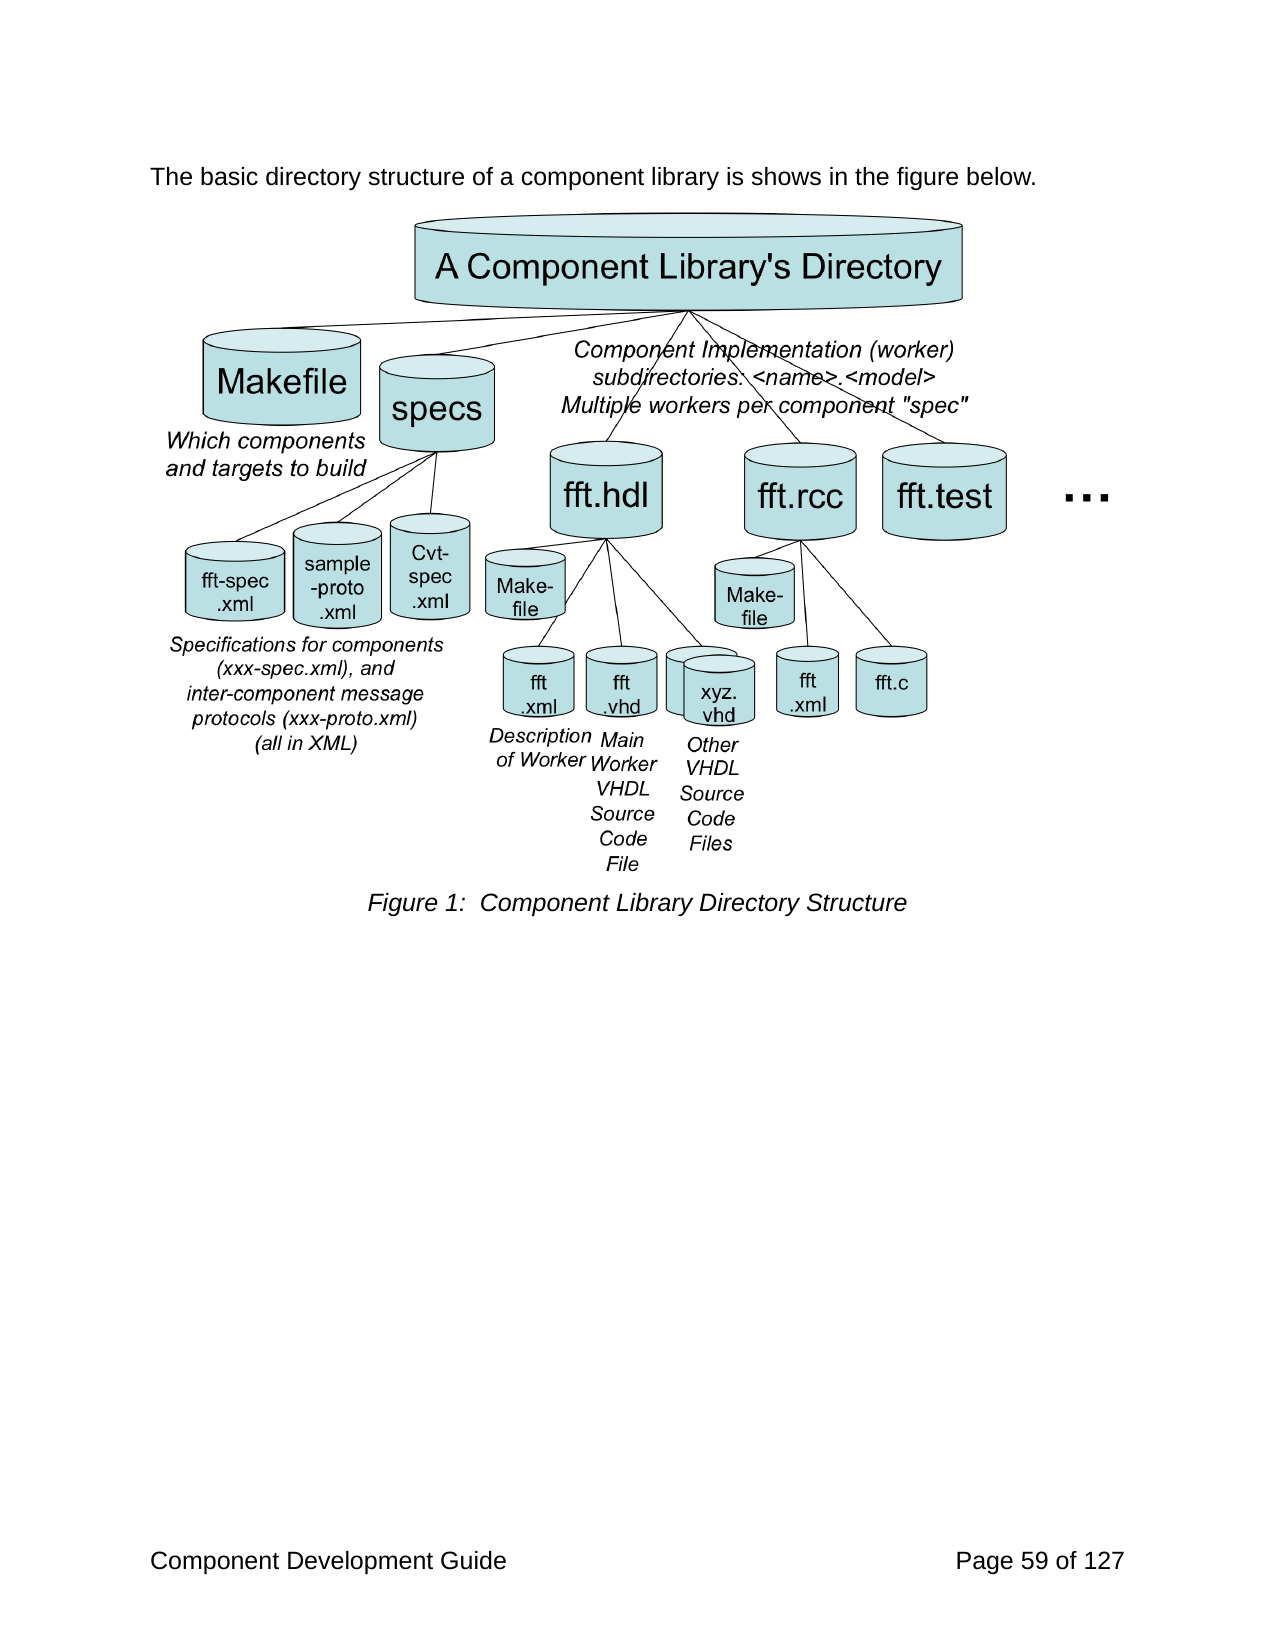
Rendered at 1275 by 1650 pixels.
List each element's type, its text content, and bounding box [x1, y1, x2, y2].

text Figure 1: Component Library Directory Structure [150, 888, 1125, 916]
picture [150, 199, 1125, 873]
text The basic directory structure of a component library is shows in the figure below. [150, 162, 1125, 191]
